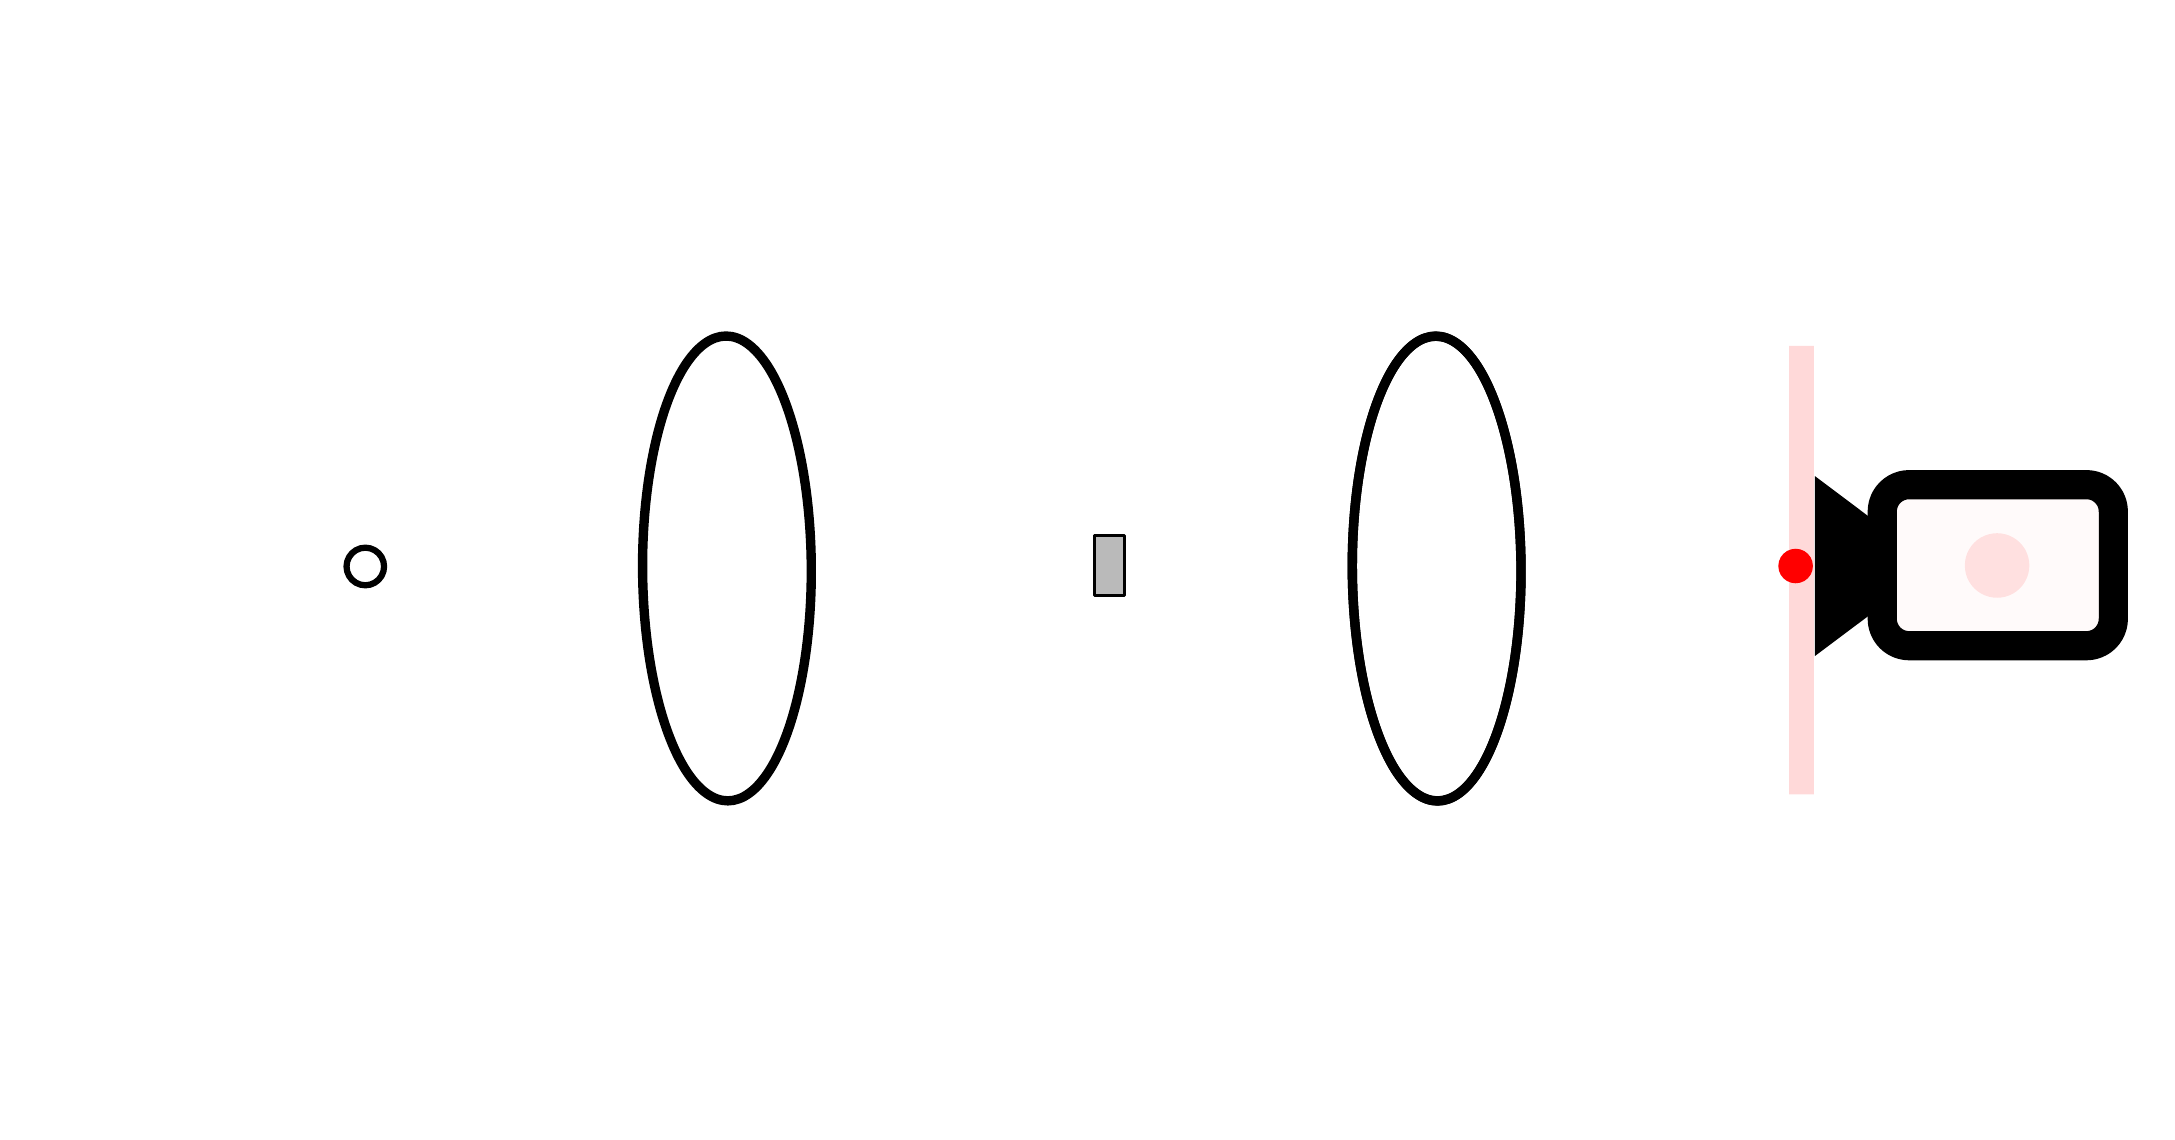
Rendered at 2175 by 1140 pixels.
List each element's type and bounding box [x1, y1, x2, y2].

text_box [1357, 341, 1516, 796]
text_box [1094, 535, 1125, 596]
text_box [1778, 550, 1789, 582]
text_box [1882, 484, 2114, 646]
text_box [1814, 476, 1875, 657]
text_box [642, 336, 812, 801]
